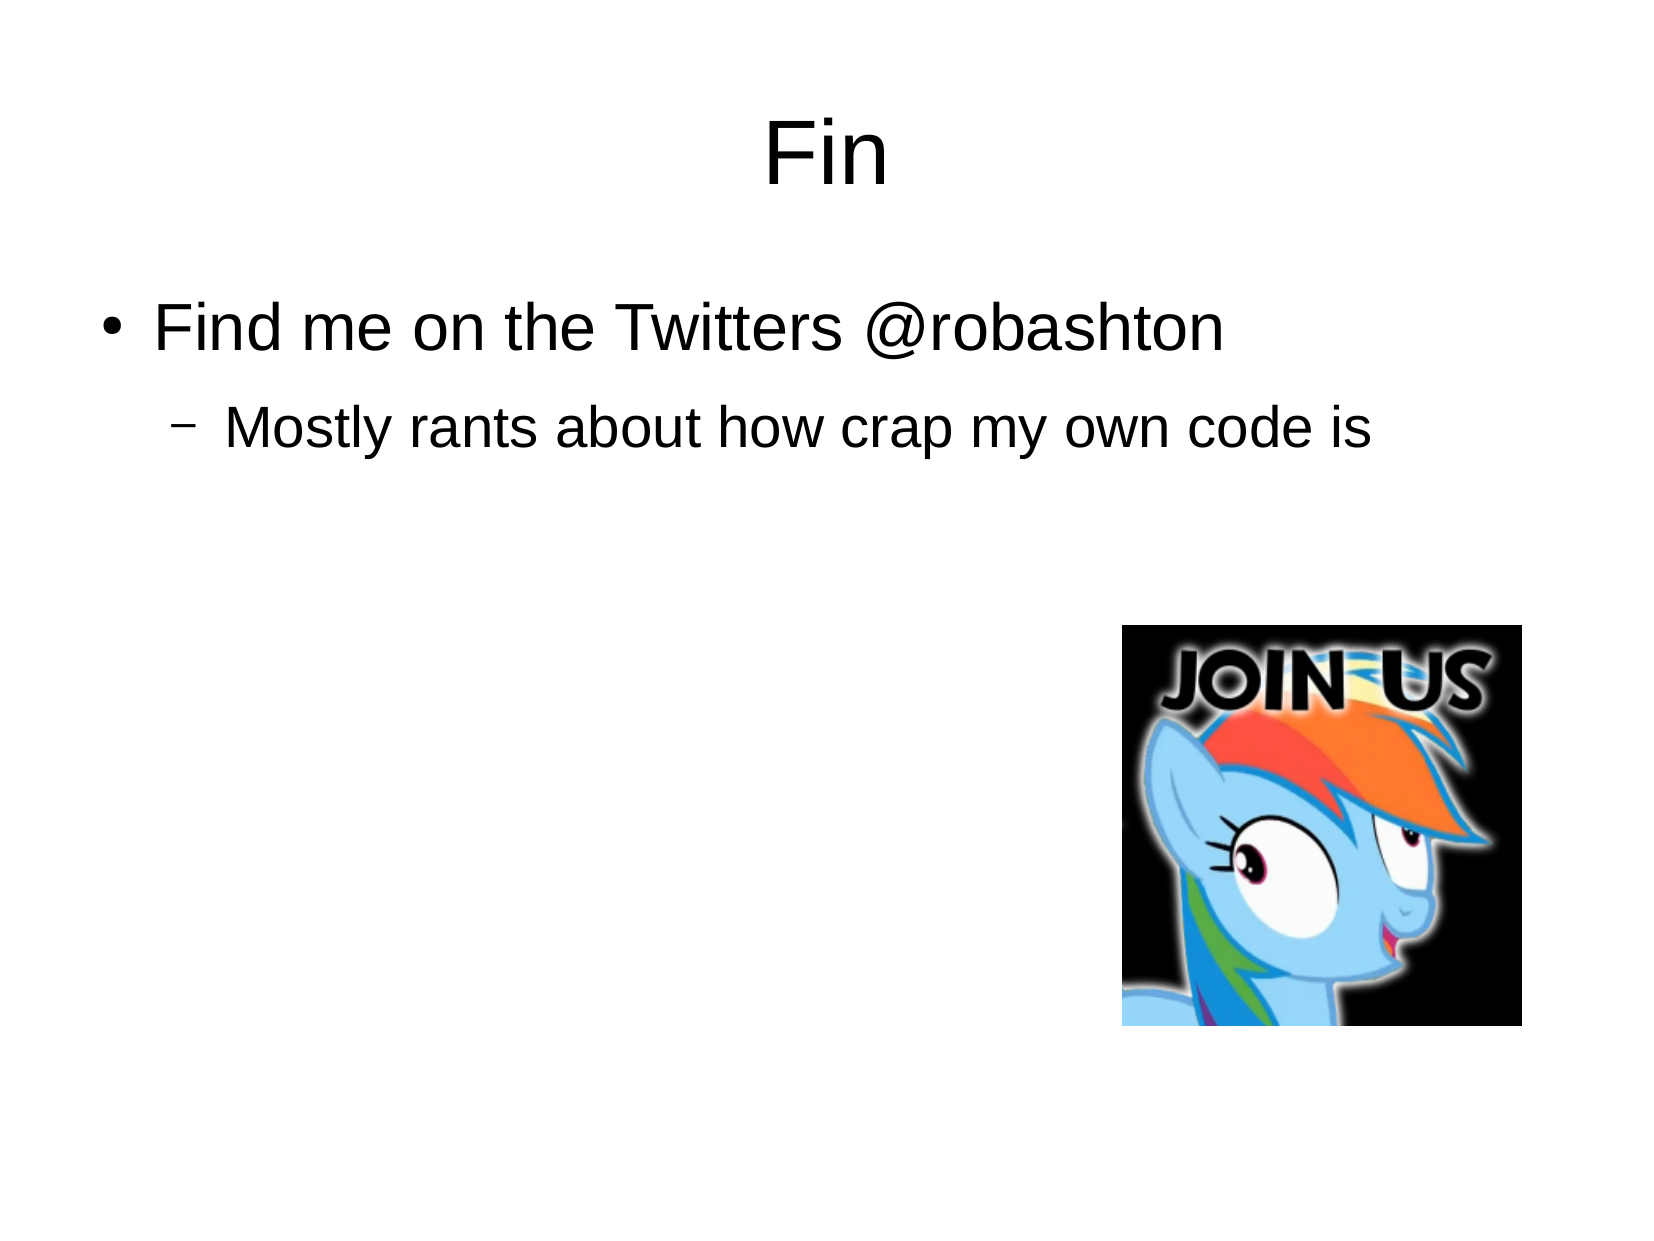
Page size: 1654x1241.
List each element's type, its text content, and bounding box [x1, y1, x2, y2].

picture [1122, 625, 1522, 1026]
title Fin [82, 49, 1571, 257]
list Find me on the Twitters @robashton Mostly rants about how crap my own code is [82, 290, 1538, 1010]
